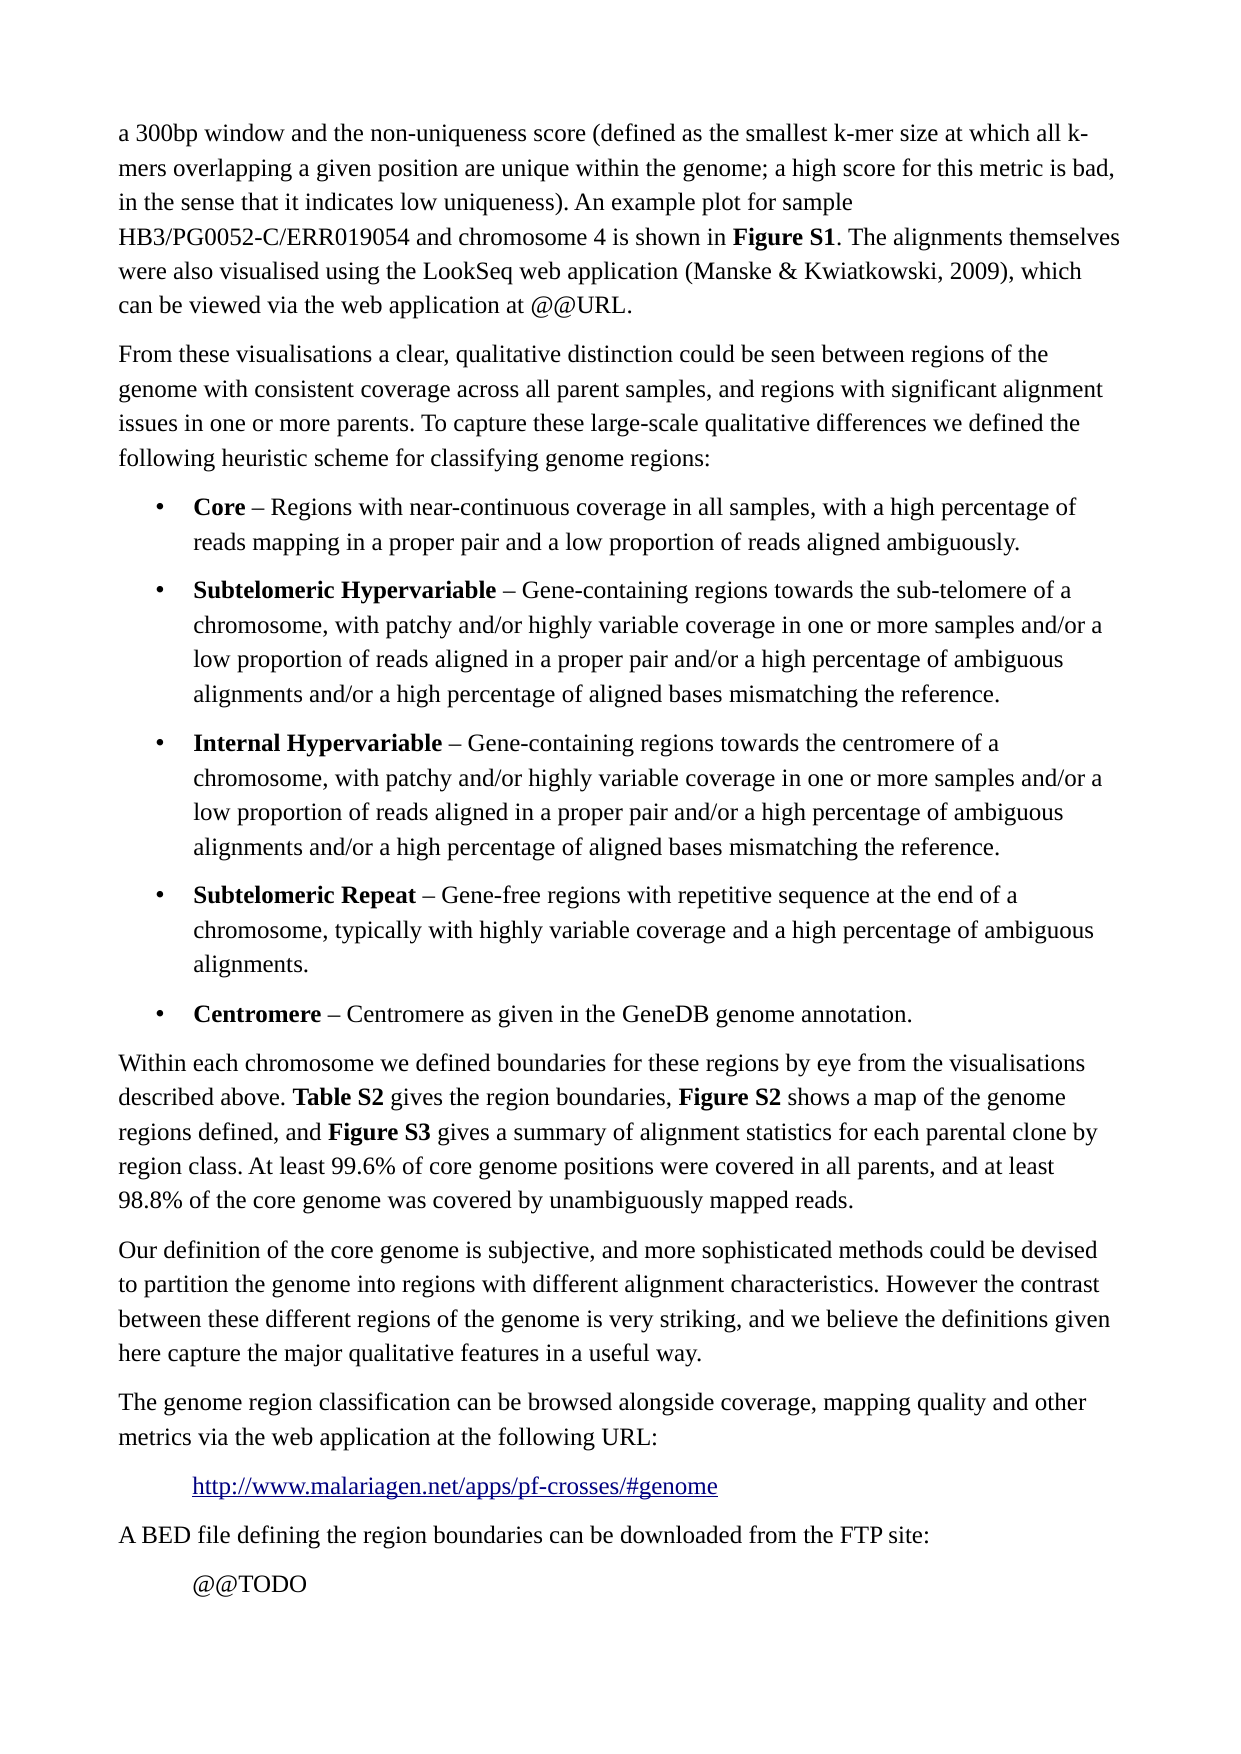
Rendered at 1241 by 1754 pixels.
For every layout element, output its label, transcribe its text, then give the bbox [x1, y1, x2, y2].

list Subtelomeric Repeat – Gene-free regions with repetitive sequence at the end of a chromosome, typically with highly variable coverage and a high percentage of ambiguous alignments. [156, 881, 1122, 978]
list Internal Hypervariable – Gene-containing regions towards the centromere of a chromosome, with patchy and/or highly variable coverage in one or more samples and/or a low proportion of reads aligned in a proper pair and/or a high percentage of ambiguous alignments and/or a high percentage of aligned bases mismatching the reference. [156, 728, 1122, 860]
text http://www.malariagen.net/apps/pf-crosses/#genome [192, 1471, 1122, 1499]
list Subtelomeric Hypervariable – Gene-containing regions towards the sub-telomere of a chromosome, with patchy and/or highly variable coverage in one or more samples and/or a low proportion of reads aligned in a proper pair and/or a high percentage of ambiguous alignments and/or a high percentage of aligned bases mismatching the reference. [156, 576, 1122, 708]
list Core – Regions with near-continuous coverage in all samples, with a high percentage of reads mapping in a proper pair and a low proportion of reads aligned ambiguously. [156, 492, 1122, 555]
text @@TODO [192, 1569, 1122, 1598]
text a 300bp window and the non-uniqueness score (defined as the smallest k-mer size at which all k-mers overlapping a given position are unique within the genome; a high score for this metric is bad, in the sense that it indicates low uniqueness). An example plot for sample HB3/PG0052-C/ERR019054 and chromosome 4 is shown in Figure S1. The alignments themselves were also visualised using the LookSeq web application (Manske & Kwiatkowski, 2009)⁠, which can be viewed via the web application at @@URL. [118, 118, 1122, 319]
text The genome region classification can be browsed alongside coverage, mapping quality and other metrics via the web application at the following URL: [118, 1387, 1122, 1450]
text Within each chromosome we defined boundaries for these regions by eye from the visualisations described above. Table S2 gives the region boundaries, Figure S2 shows a map of the genome regions defined, and Figure S3 gives a summary of alignment statistics for each parental clone by region class. At least 99.6% of core genome positions were covered in all parents, and at least 98.8% of the core genome was covered by unambiguously mapped reads. [118, 1048, 1122, 1214]
text From these visualisations a clear, qualitative distinction could be seen between regions of the genome with consistent coverage across all parent samples, and regions with significant alignment issues in one or more parents. To capture these large-scale qualitative differences we defined the following heuristic scheme for classifying genome regions: [118, 339, 1122, 472]
text A BED file defining the region boundaries can be downloaded from the FTP site: [118, 1520, 1122, 1548]
list Centromere – Centromere as given in the GeneDB genome annotation. [156, 999, 1122, 1027]
text Our definition of the core genome is subjective, and more sophisticated methods could be devised to partition the genome into regions with different alignment characteristics. However the contrast between these different regions of the genome is very striking, and we believe the definitions given here capture the major qualitative features in a useful way. [118, 1235, 1122, 1367]
